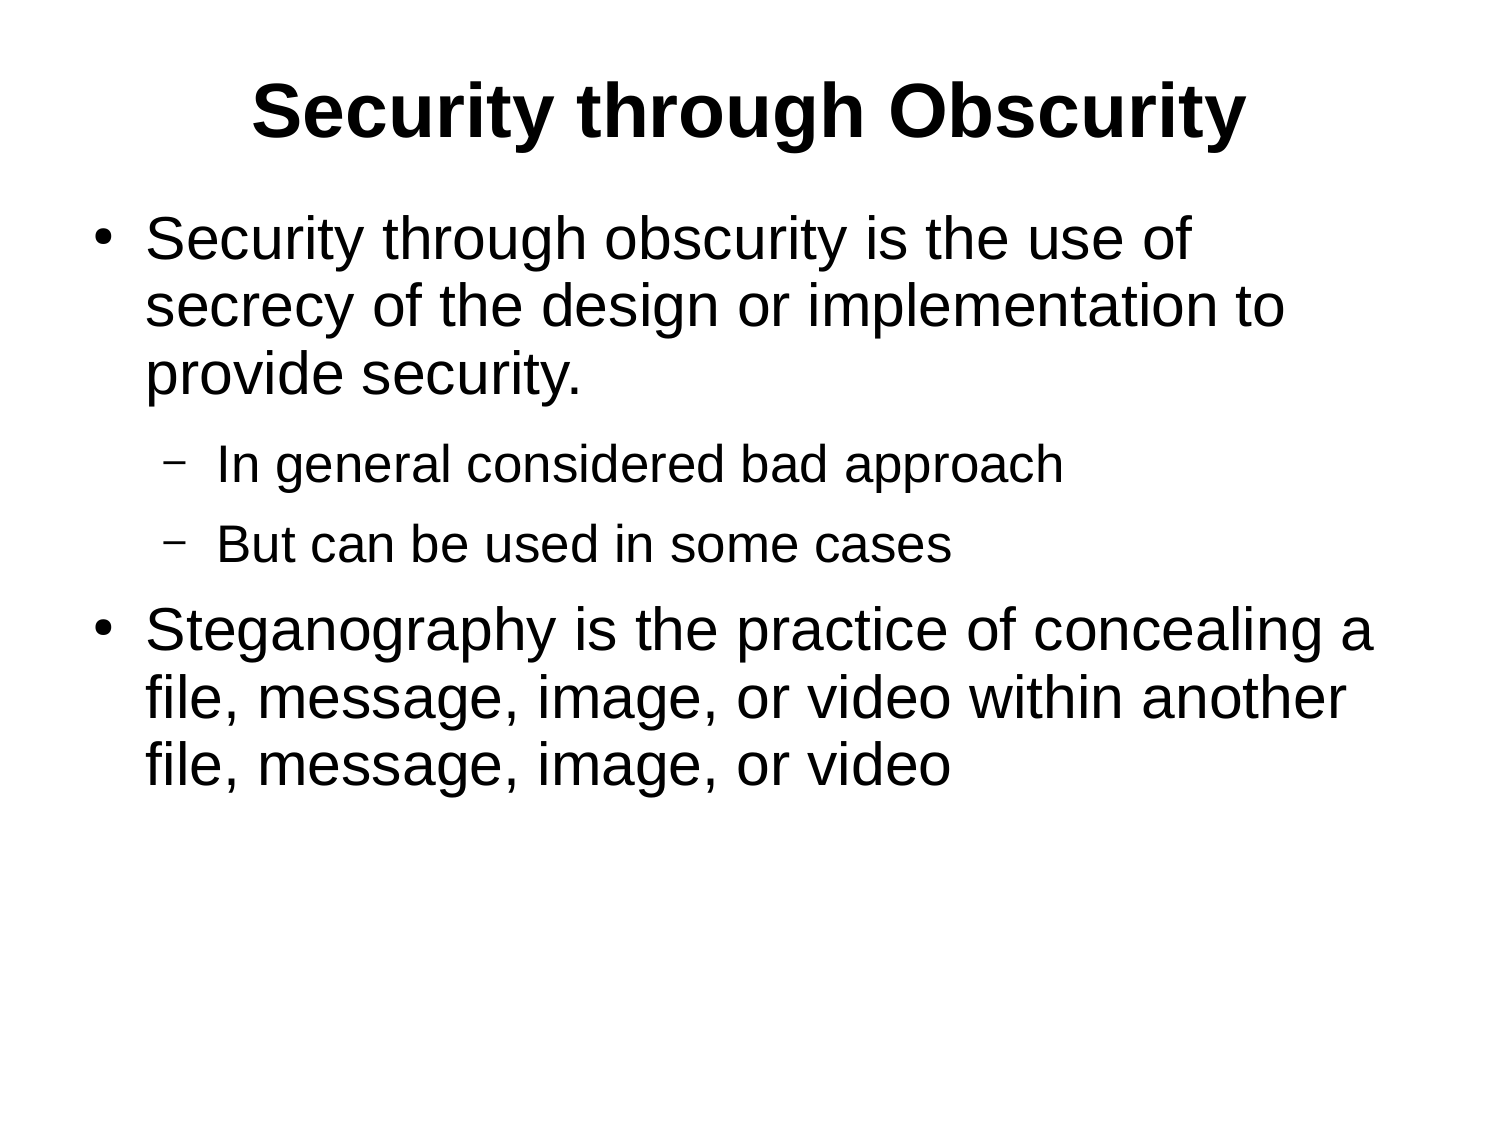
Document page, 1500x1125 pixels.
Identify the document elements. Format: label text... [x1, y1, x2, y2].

title Security through Obscurity [75, 44, 1425, 177]
list Security through obscurity is the use of secrecy of the design or implementation to provide security. In general considered bad approach But can be used in some cases Steganography is the practice of concealing a file, message, image, or video within another file, message, image, or video [75, 204, 1395, 1075]
